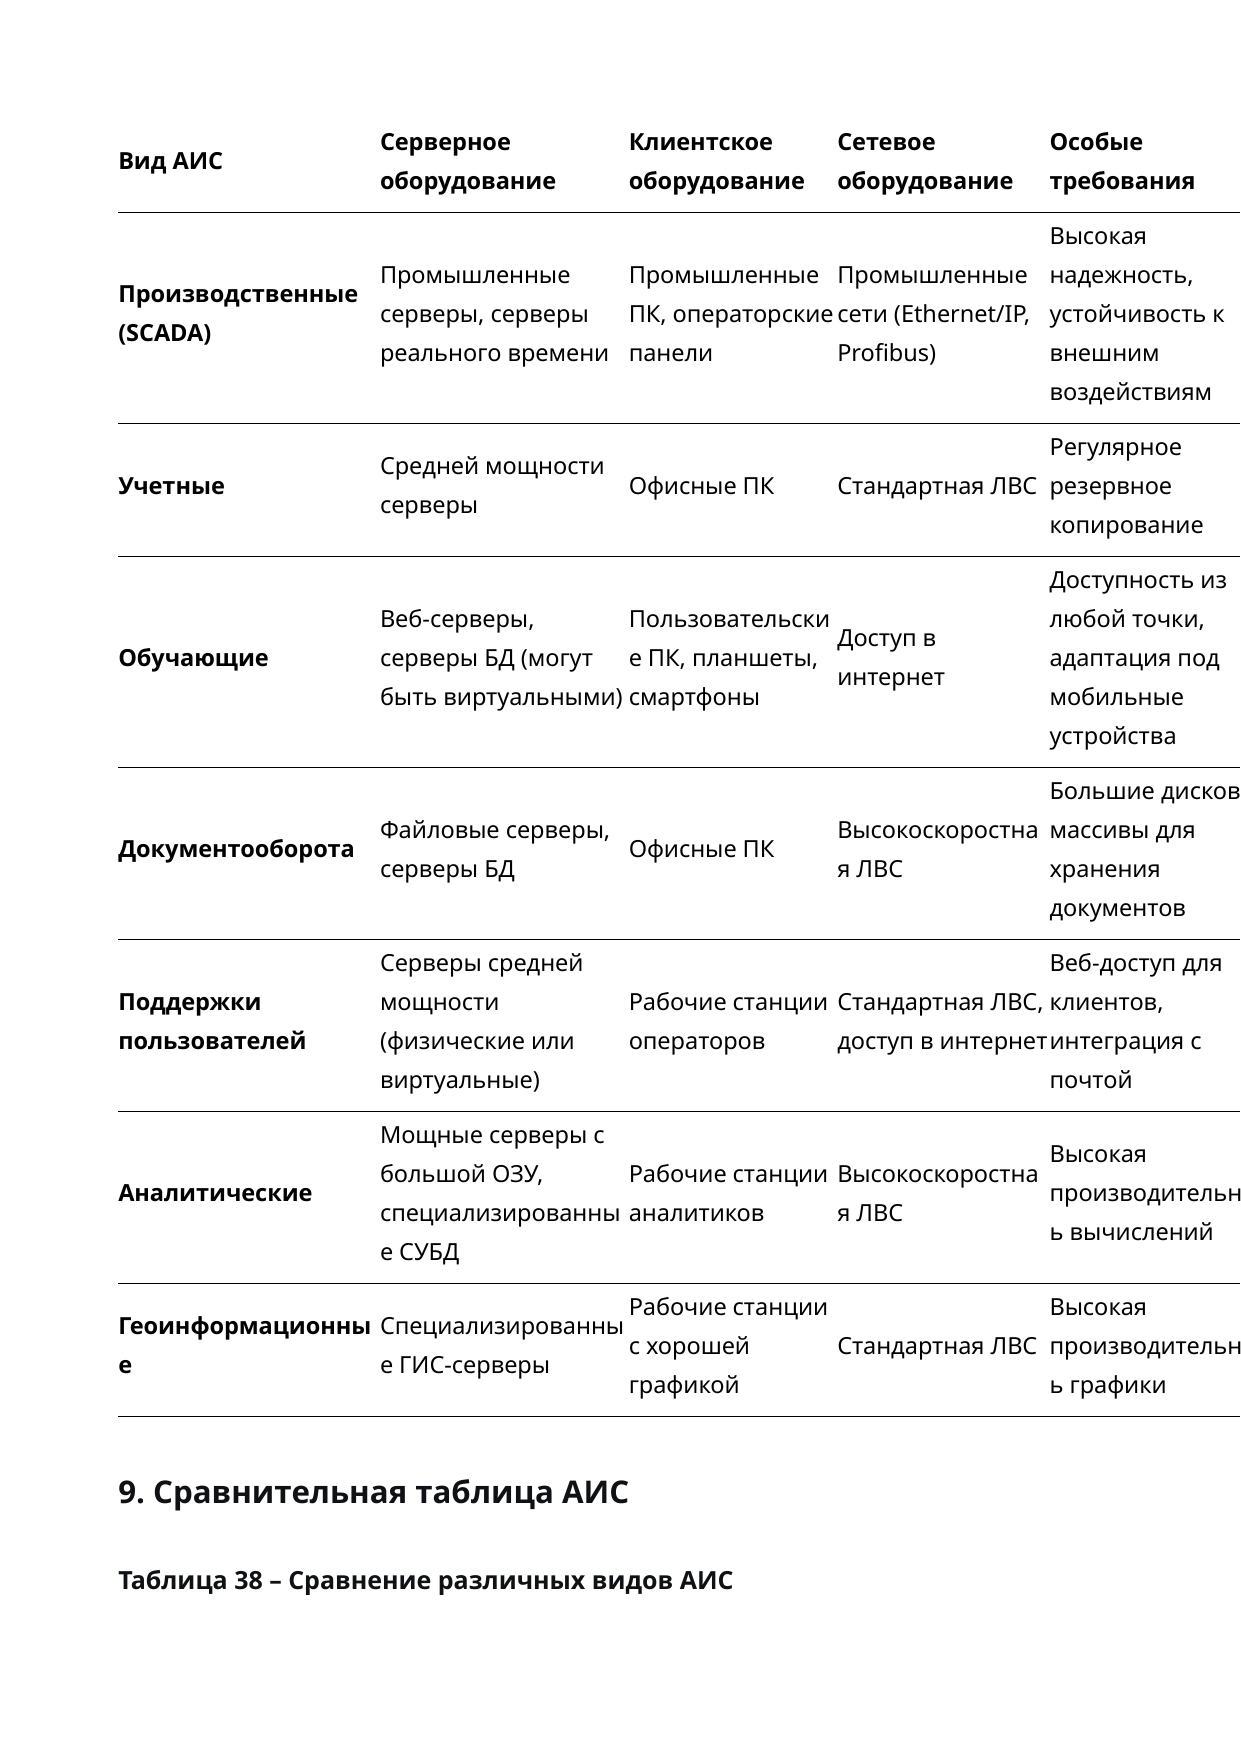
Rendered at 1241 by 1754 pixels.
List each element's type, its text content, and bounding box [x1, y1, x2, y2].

table_cell Доступ в интернет [837, 557, 1049, 767]
table_cell Рабочие станции аналитиков [629, 1112, 837, 1283]
table_cell Аналитические [118, 1112, 380, 1283]
table_cell Рабочие станции с хорошей графикой [629, 1284, 837, 1416]
table_cell Средней мощности серверы [380, 424, 628, 556]
table_cell Серверы средней мощности (физические или виртуальные) [380, 940, 628, 1111]
table_cell Веб-серверы, серверы БД (могут быть виртуальными) [380, 557, 628, 767]
table_cell Документооборота [118, 768, 380, 939]
table_cell Производственные (SCADA) [118, 213, 380, 423]
table_cell Высокая производительность вычислений [1049, 1112, 1240, 1283]
table_cell Доступность из любой точки, адаптация под мобильные устройства [1049, 557, 1240, 767]
table_cell Поддержки пользователей [118, 940, 380, 1111]
table_cell Промышленные ПК, операторские панели [629, 213, 837, 423]
table_cell Пользовательские ПК, планшеты, смартфоны [629, 557, 837, 767]
table_cell Геоинформационные [118, 1284, 380, 1416]
table_cell Файловые серверы, серверы БД [380, 768, 628, 939]
table_cell Обучающие [118, 557, 380, 767]
table_header Вид АИС [118, 118, 380, 212]
subtitle 9. Сравнительная таблица АИС [118, 1466, 1122, 1513]
table_cell Офисные ПК [629, 424, 837, 556]
table_cell Промышленные сети (Ethernet/IP, Profibus) [837, 213, 1049, 423]
table_header Особые требования [1049, 118, 1240, 212]
table_header Клиентское оборудование [629, 118, 837, 212]
table_cell Регулярное резервное копирование [1049, 424, 1240, 556]
text Таблица 38 – Сравнение различных видов АИС [118, 1563, 1122, 1597]
table_cell Учетные [118, 424, 380, 556]
table_cell Стандартная ЛВС [837, 424, 1049, 556]
table_cell Специализированные ГИС-серверы [380, 1284, 628, 1416]
table_cell Промышленные серверы, серверы реального времени [380, 213, 628, 423]
table_cell Стандартная ЛВС [837, 1284, 1049, 1416]
table_cell Высокоскоростная ЛВС [837, 1112, 1049, 1283]
table_cell Рабочие станции операторов [629, 940, 837, 1111]
table_cell Большие дисковые массивы для хранения документов [1049, 768, 1240, 939]
table_cell Мощные серверы с большой ОЗУ, специализированные СУБД [380, 1112, 628, 1283]
table_cell Офисные ПК [629, 768, 837, 939]
table_cell Стандартная ЛВС, доступ в интернет [837, 940, 1049, 1111]
table_header Сетевое оборудование [837, 118, 1049, 212]
table_header Серверное оборудование [380, 118, 628, 212]
table_cell Высокая надежность, устойчивость к внешним воздействиям [1049, 213, 1240, 423]
table_cell Веб-доступ для клиентов, интеграция с почтой [1049, 940, 1240, 1111]
table_cell Высокая производительность графики [1049, 1284, 1240, 1416]
table_cell Высокоскоростная ЛВС [837, 768, 1049, 939]
